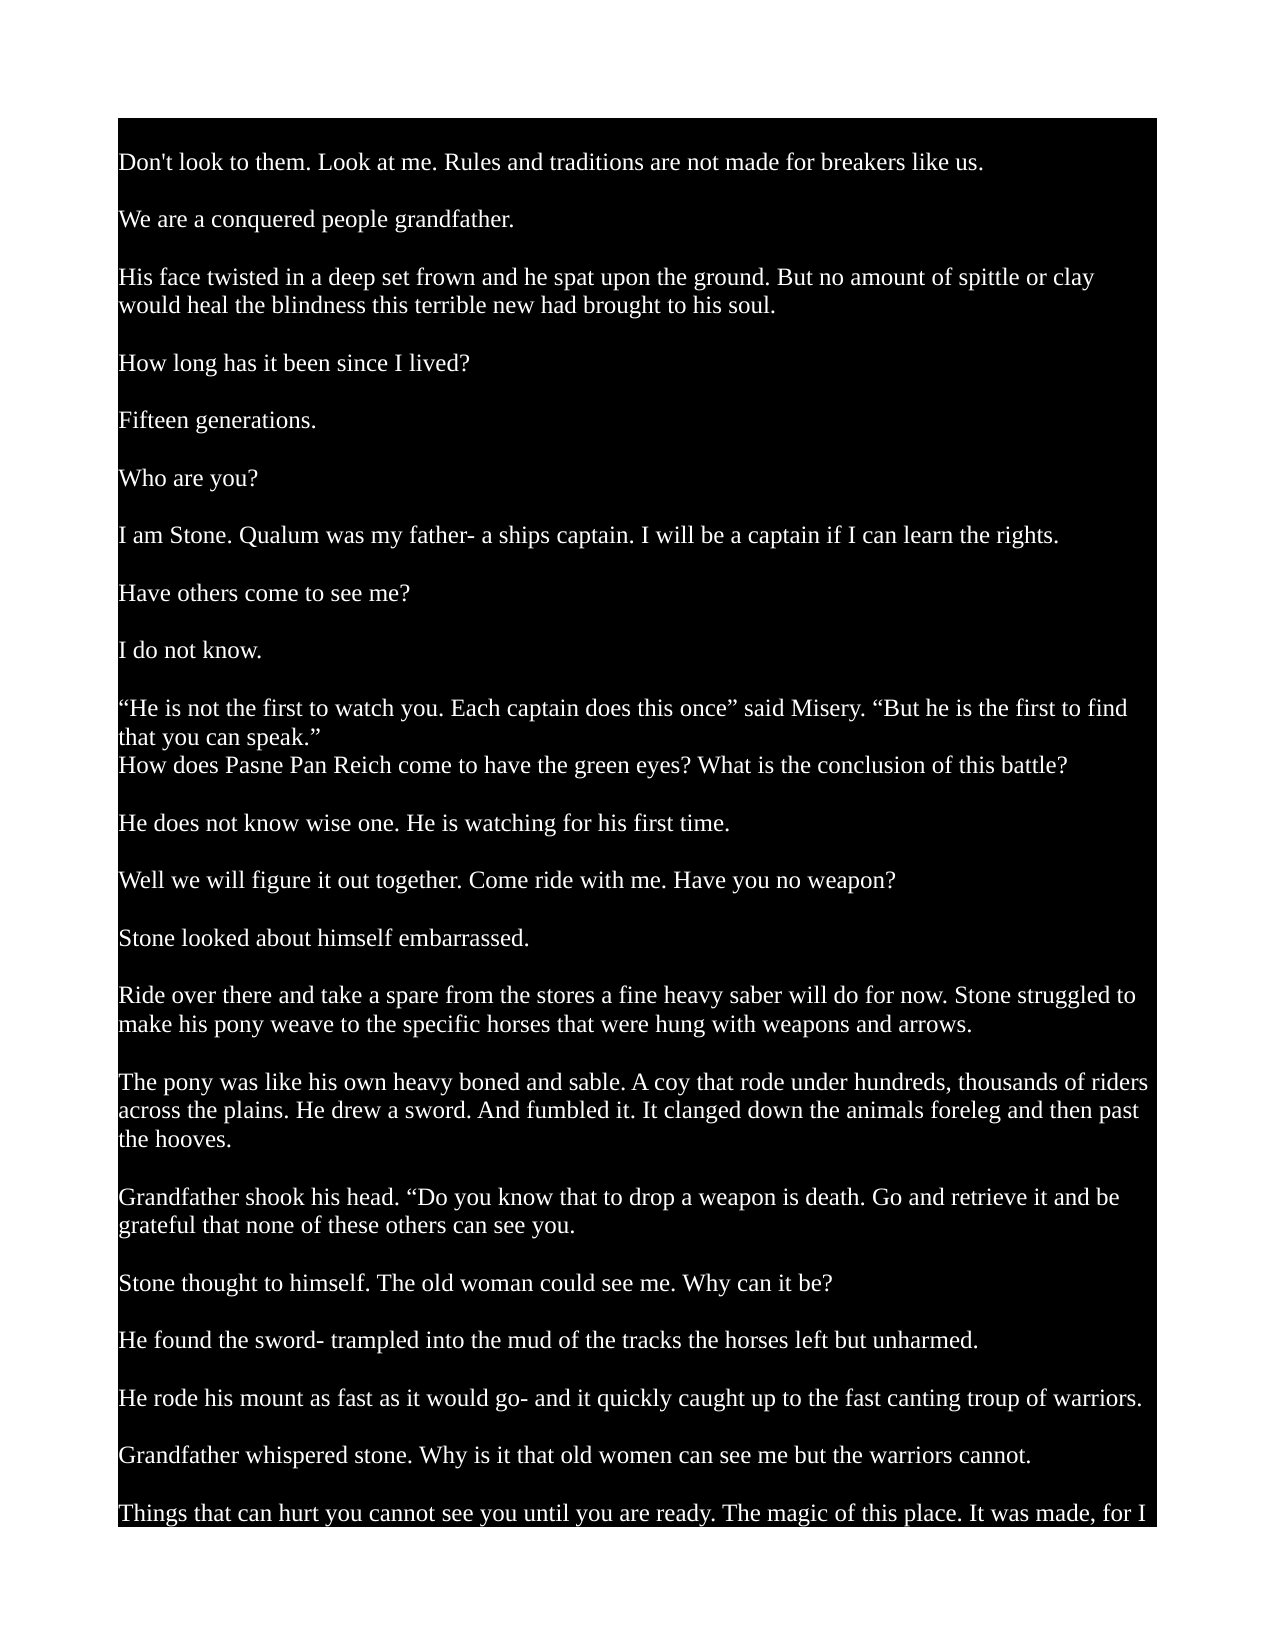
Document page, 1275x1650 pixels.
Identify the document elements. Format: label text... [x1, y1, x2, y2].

text Who are you? I am Stone. Qualum was my father- a ships captain. I will be a captain if I can learn the rights. Have others come to see me? I do not know. “He is not the first to watch you. Each captain does this once” said Misery. “But he is the first to find that you can speak.” [118, 463, 1157, 751]
text How does Pasne Pan Reich come to have the green eyes? What is the conclusion of this battle? He does not know wise one. He is watching for his first time. Well we will figure it out together. Come ride with me. Have you no weapon? [118, 751, 1157, 894]
text We are a conquered people grandfather. [118, 204, 1157, 233]
text He found the sword- trampled into the mud of the tracks the horses left but unharmed. He rode his mount as fast as it would go- and it quickly caught up to the fast canting troup of warriors. [118, 1326, 1157, 1412]
text Stone looked about himself embarrassed. Ride over there and take a spare from the stores a fine heavy saber will do for now. Stone struggled to make his pony weave to the specific horses that were hung with weapons and arrows. [118, 923, 1157, 1038]
text Grandfather whispered stone. Why is it that old women can see me but the warriors cannot. Things that can hurt you cannot see you until you are ready. The magic of this place. It was made, for I [118, 1441, 1157, 1527]
text Don't look to them. Look at me. Rules and traditions are not made for breakers like us. [118, 118, 1157, 176]
text The pony was like his own heavy boned and sable. A coy that rode under hundreds, thousands of riders across the plains. He drew a sword. And fumbled it. It clanged down the animals foreleg and then past the hooves. Grandfather shook his head. “Do you know that to drop a weapon is death. Go and retrieve it and be grateful that none of these others can see you. Stone thought to himself. The old woman could see me. Why can it be? [118, 1067, 1157, 1326]
text His face twisted in a deep set frown and he spat upon the ground. But no amount of spittle or clay would heal the blindness this terrible new had brought to his soul. How long has it been since I lived? Fifteen generations. [118, 262, 1157, 434]
